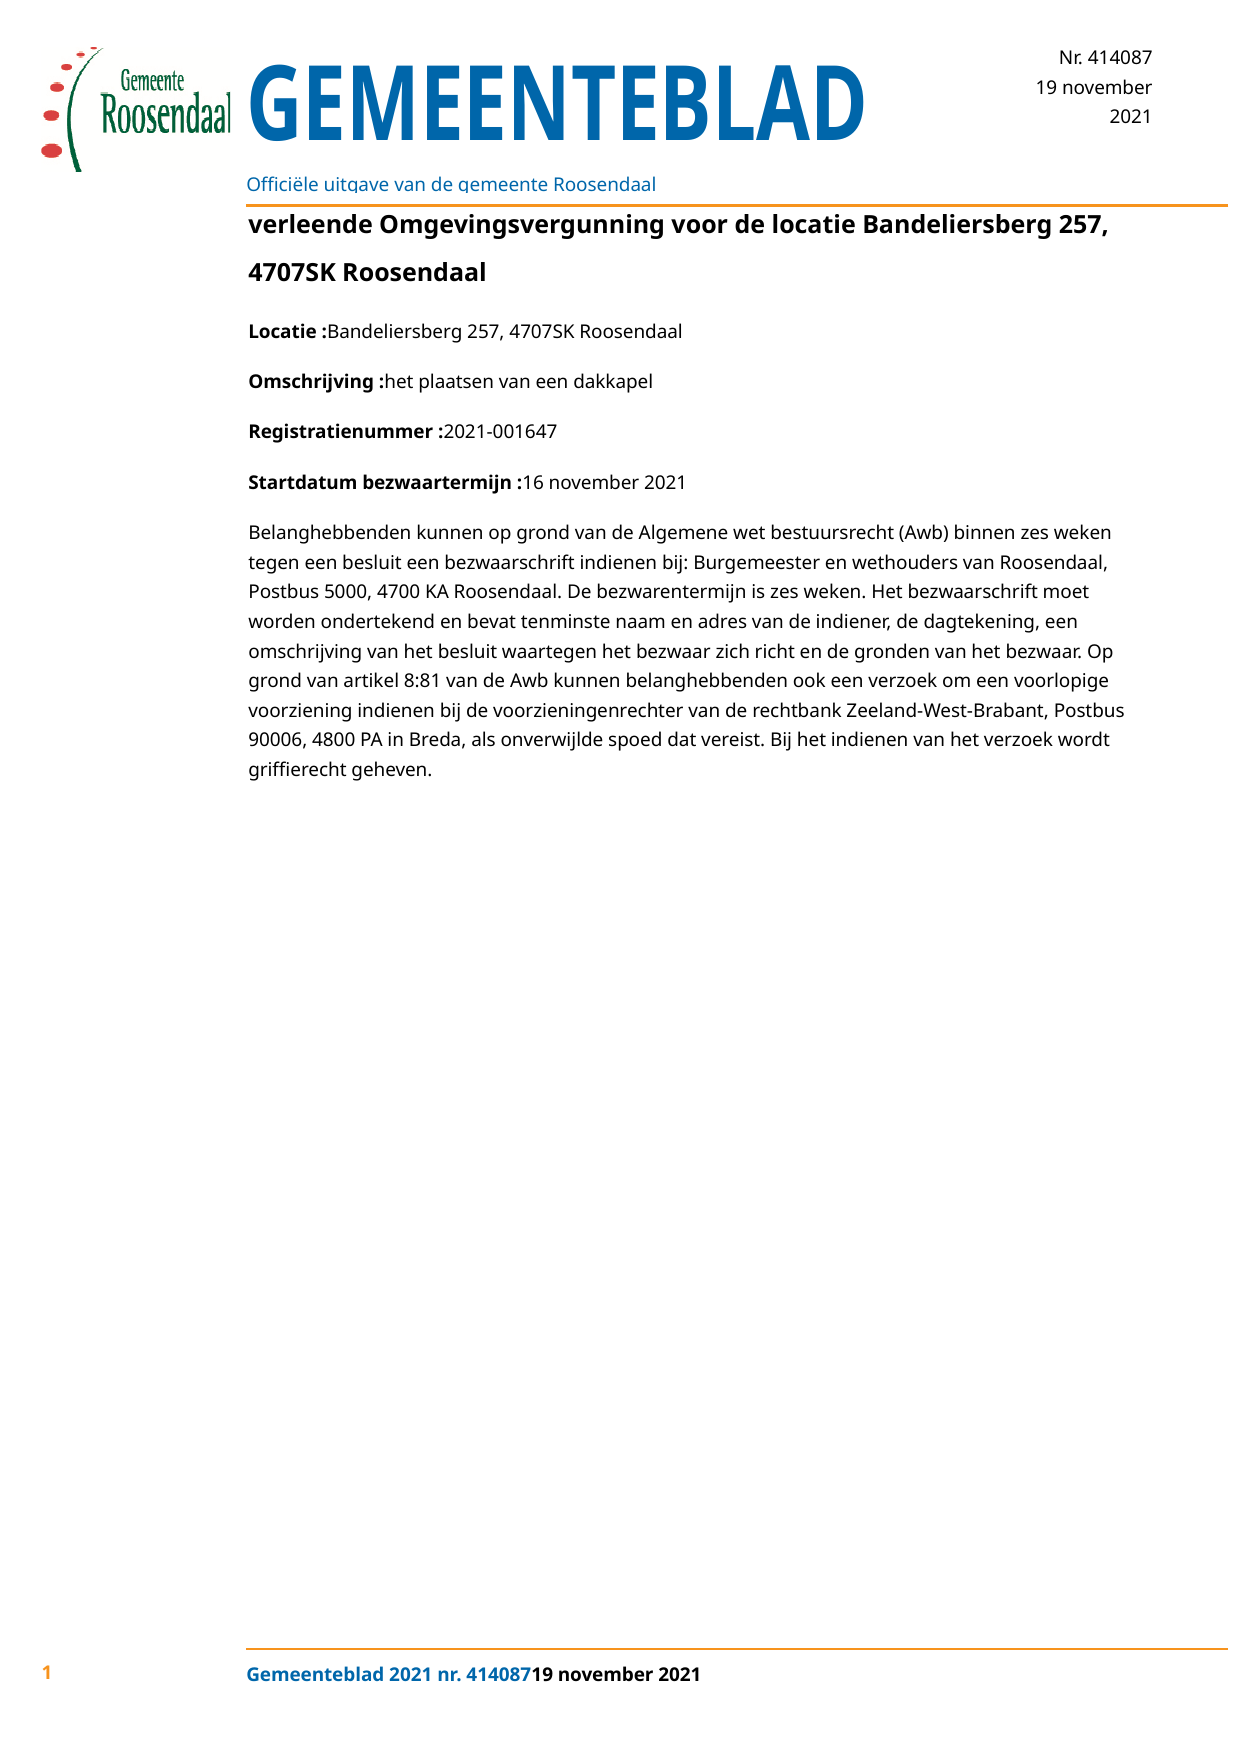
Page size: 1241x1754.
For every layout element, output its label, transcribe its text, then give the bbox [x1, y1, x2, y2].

text verleende Omgevingsvergunning voor de locatie Bandeliersberg 257, 4707SK Roosendaal [248, 207, 1152, 288]
text Registratienummer :2021-001647 [248, 419, 1152, 444]
text Belanghebbenden kunnen op grond van de Algemene wet bestuursrecht (Awb) binnen zes weken tegen een besluit een bezwaarschrift indienen bij: Burgemeester en wethouders van Roosendaal, Postbus 5000, 4700 KA Roosendaal. De bezwarentermijn is zes weken. Het bezwaarschrift moet worden ondertekend en bevat tenminste naam en adres van de indiener, de dagtekening, een omschrijving van het besluit waartegen het bezwaar zich richt en de gronden van het bezwaar. Op grond van artikel 8:81 van de Awb kunnen belanghebbenden ook een verzoek om een voorlopige voorziening indienen bij de voorzieningenrechter van de rechtbank Zeeland-West-Brabant, Postbus 90006, 4800 PA in Breda, als onverwijlde spoed dat vereist. Bij het indienen van het verzoek wordt griffierecht geheven. [248, 519, 1152, 782]
text Startdatum bezwaartermijn :16 november 2021 [248, 469, 1152, 495]
picture [41, 47, 231, 172]
text Locatie :Bandeliersberg 257, 4707SK Roosendaal [248, 318, 1152, 344]
text Omschrijving :het plaatsen van een dakkapel [248, 368, 1152, 394]
